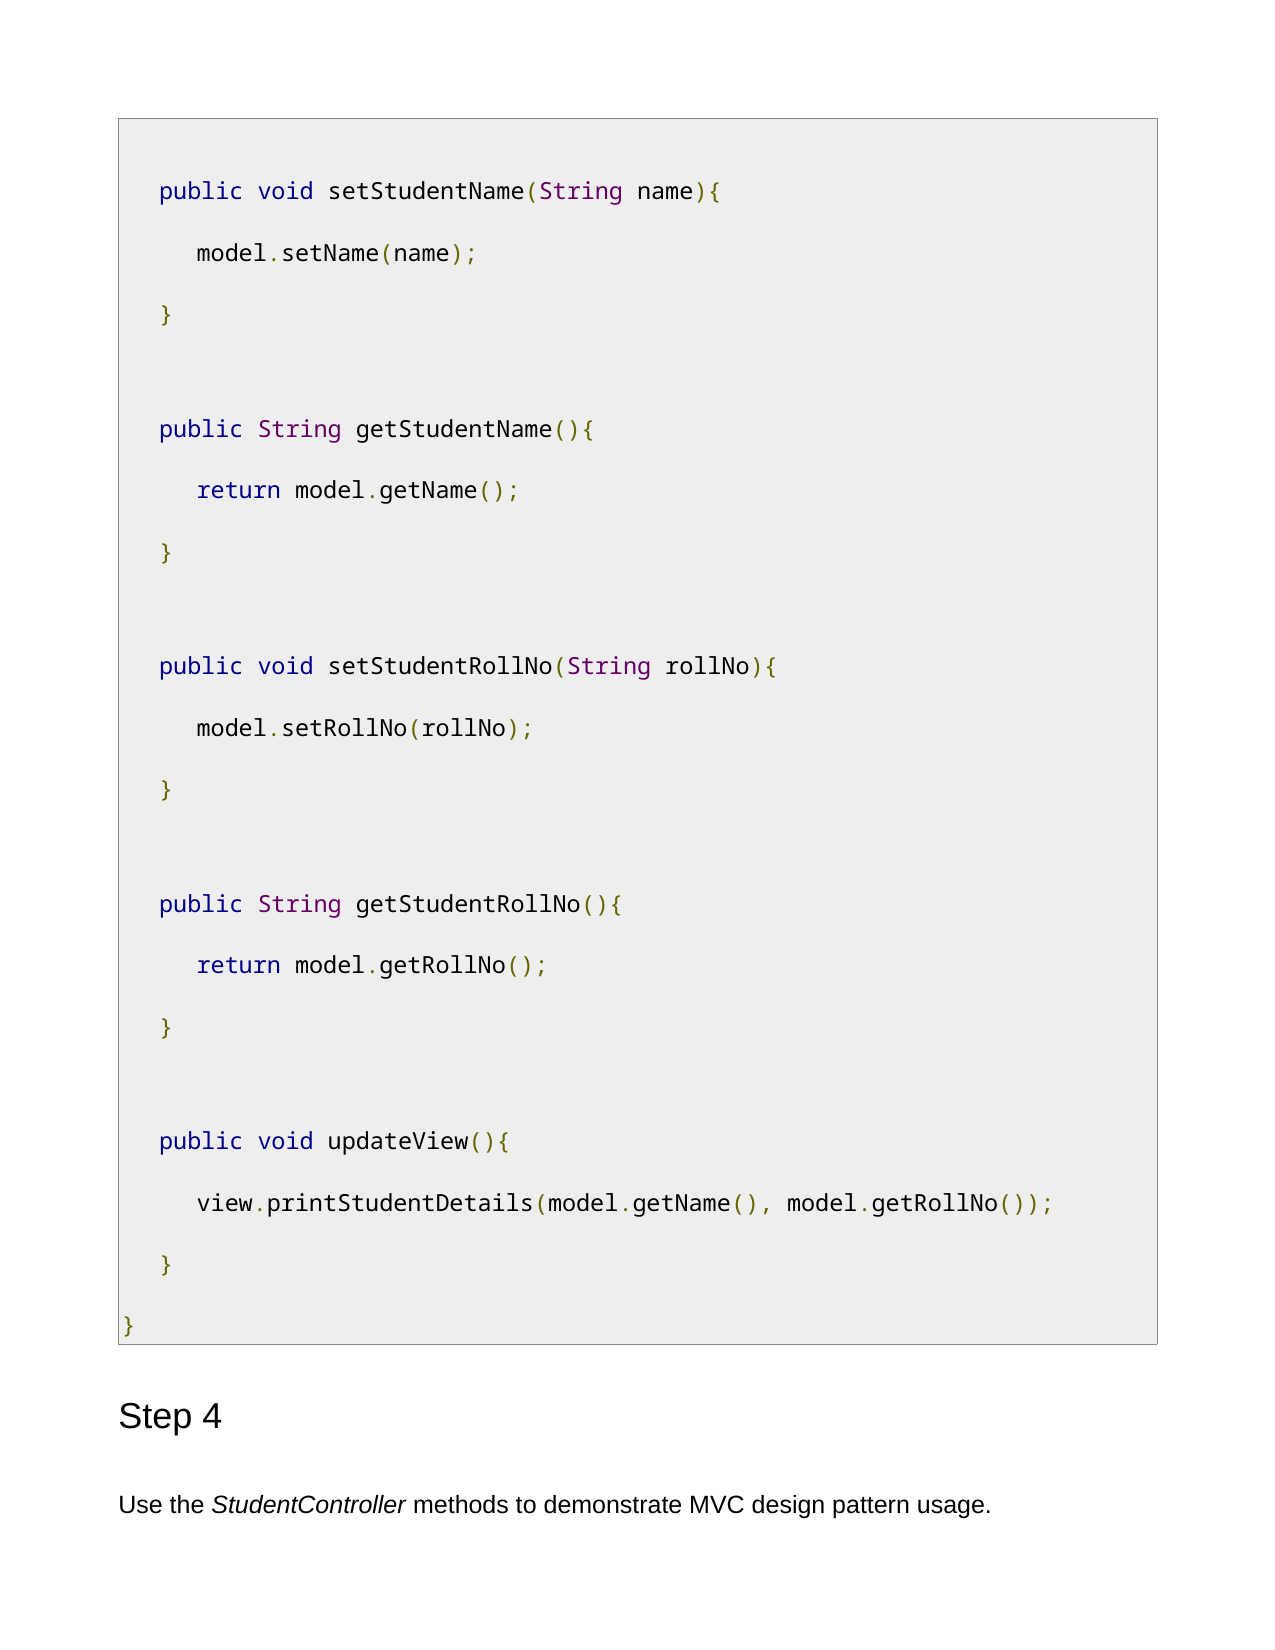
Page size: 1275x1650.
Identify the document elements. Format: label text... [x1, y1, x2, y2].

text public void setStudentRollNo(String rollNo){ [119, 646, 1157, 681]
text return model.getRollNo(); [119, 945, 1157, 980]
text Use the StudentController methods to demonstrate MVC design pattern usage. [118, 1489, 1157, 1518]
text model.setRollNo(rollNo); [119, 708, 1157, 743]
text } [119, 1306, 1157, 1344]
text } [119, 1244, 1157, 1279]
text view.printStudentDetails(model.getName(), model.getRollNo()); [119, 1183, 1157, 1218]
text model.setName(name); [119, 233, 1157, 268]
text public void updateView(){ [119, 1121, 1157, 1156]
text public void setStudentName(String name){ [119, 171, 1157, 206]
text public String getStudentName(){ [119, 409, 1157, 444]
text } [119, 769, 1157, 804]
subtitle Step 4 [118, 1394, 1157, 1436]
text } [119, 532, 1157, 567]
text } [119, 1007, 1157, 1042]
text } [119, 294, 1157, 329]
text public String getStudentRollNo(){ [119, 884, 1157, 919]
text return model.getName(); [119, 470, 1157, 505]
